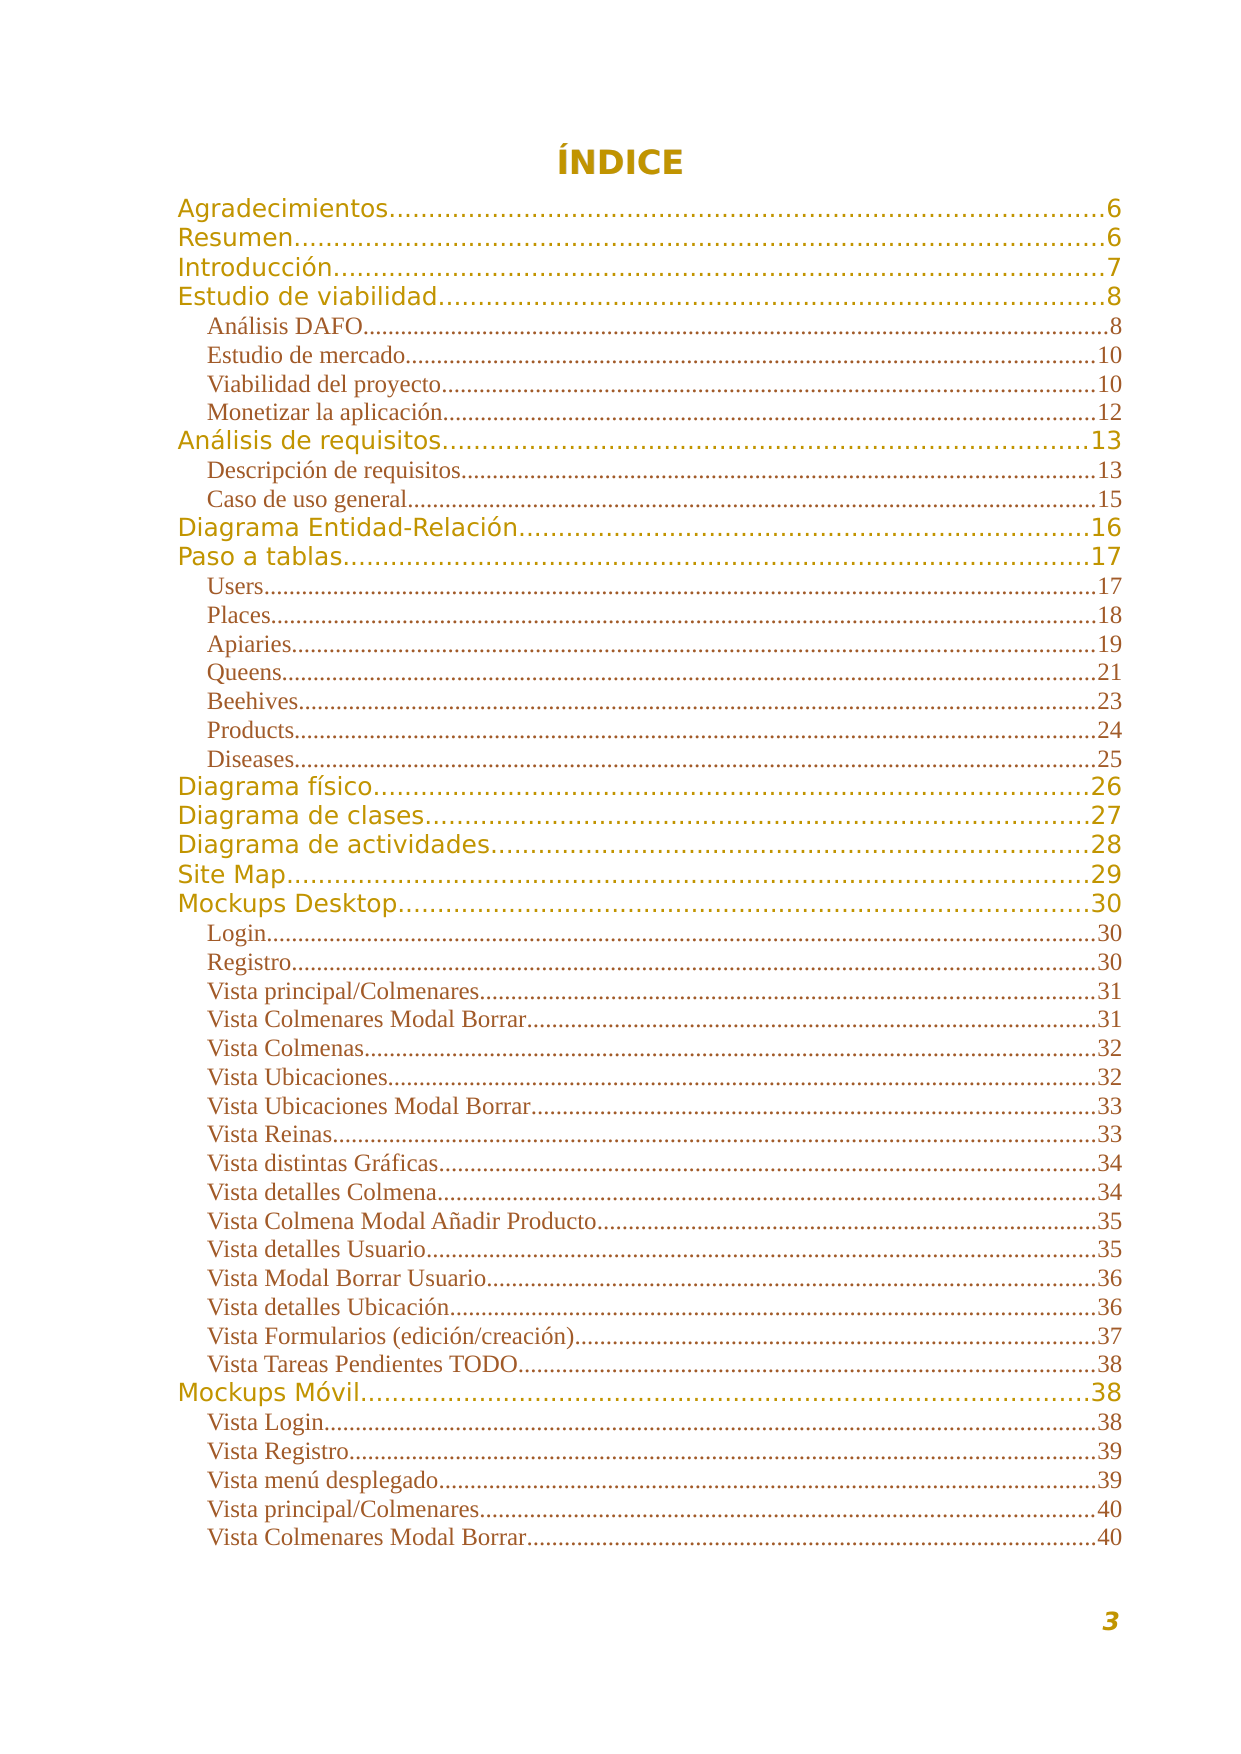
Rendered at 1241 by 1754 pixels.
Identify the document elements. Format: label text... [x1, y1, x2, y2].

text Vista Registro 39 [207, 1436, 1122, 1465]
text Vista principal/Colmenares 31 [207, 976, 1122, 1004]
text Agradecimientos 6 [177, 194, 1122, 224]
text Beehives 23 [207, 686, 1122, 715]
text Vista Formularios (edición/creación) 37 [207, 1321, 1122, 1349]
text Vista Colmena Modal Añadir Producto 35 [207, 1206, 1122, 1234]
text Diagrama de clases 27 [177, 802, 1122, 831]
text Registro 30 [207, 947, 1122, 976]
text Vista Colmenares Modal Borrar 31 [207, 1004, 1122, 1033]
text Vista menú desplegado 39 [207, 1465, 1122, 1494]
text Vista Login 38 [207, 1407, 1122, 1436]
text Viabilidad del proyecto 10 [207, 369, 1122, 397]
text Análisis de requisitos 13 [177, 426, 1122, 455]
text Vista detalles Ubicación 36 [207, 1292, 1122, 1321]
text Vista Colmenares Modal Borrar 40 [207, 1522, 1122, 1551]
text Vista Tareas Pendientes TODO 38 [207, 1349, 1122, 1378]
text Descripción de requisitos 13 [207, 455, 1122, 484]
text Vista Ubicaciones 32 [207, 1062, 1122, 1091]
text Vista detalles Colmena 34 [207, 1177, 1122, 1206]
text Vista Modal Borrar Usuario 36 [207, 1263, 1122, 1292]
text Diseases 25 [207, 744, 1122, 772]
text Diagrama de actividades 28 [177, 831, 1122, 860]
text Apiaries 19 [207, 629, 1122, 657]
text Monetizar la aplicación 12 [207, 397, 1122, 426]
text Estudio de mercado 10 [207, 340, 1122, 369]
text Site Map 29 [177, 860, 1122, 889]
text Vista detalles Usuario 35 [207, 1234, 1122, 1263]
text Vista principal/Colmenares 40 [207, 1494, 1122, 1522]
text Diagrama físico 26 [177, 772, 1122, 802]
text Mockups Desktop 30 [177, 889, 1122, 918]
text Resumen 6 [177, 224, 1122, 253]
text Caso de uso general 15 [207, 484, 1122, 513]
text Vista Reinas 33 [207, 1119, 1122, 1148]
subtitle índice [118, 143, 1122, 182]
text Diagrama Entidad-Relación 16 [177, 513, 1122, 542]
text Vista Colmenas 32 [207, 1033, 1122, 1062]
text Introducción 7 [177, 253, 1122, 282]
text Places 18 [207, 600, 1122, 629]
text Users 17 [207, 571, 1122, 600]
text Vista distintas Gráficas 34 [207, 1148, 1122, 1177]
text Paso a tablas 17 [177, 542, 1122, 571]
text Estudio de viabilidad 8 [177, 282, 1122, 311]
text Products 24 [207, 715, 1122, 744]
text Mockups Móvil 38 [177, 1378, 1122, 1407]
text Análisis DAFO 8 [207, 311, 1122, 340]
text Queens 21 [207, 657, 1122, 686]
text Vista Ubicaciones Modal Borrar 33 [207, 1091, 1122, 1119]
text Login 30 [207, 918, 1122, 947]
